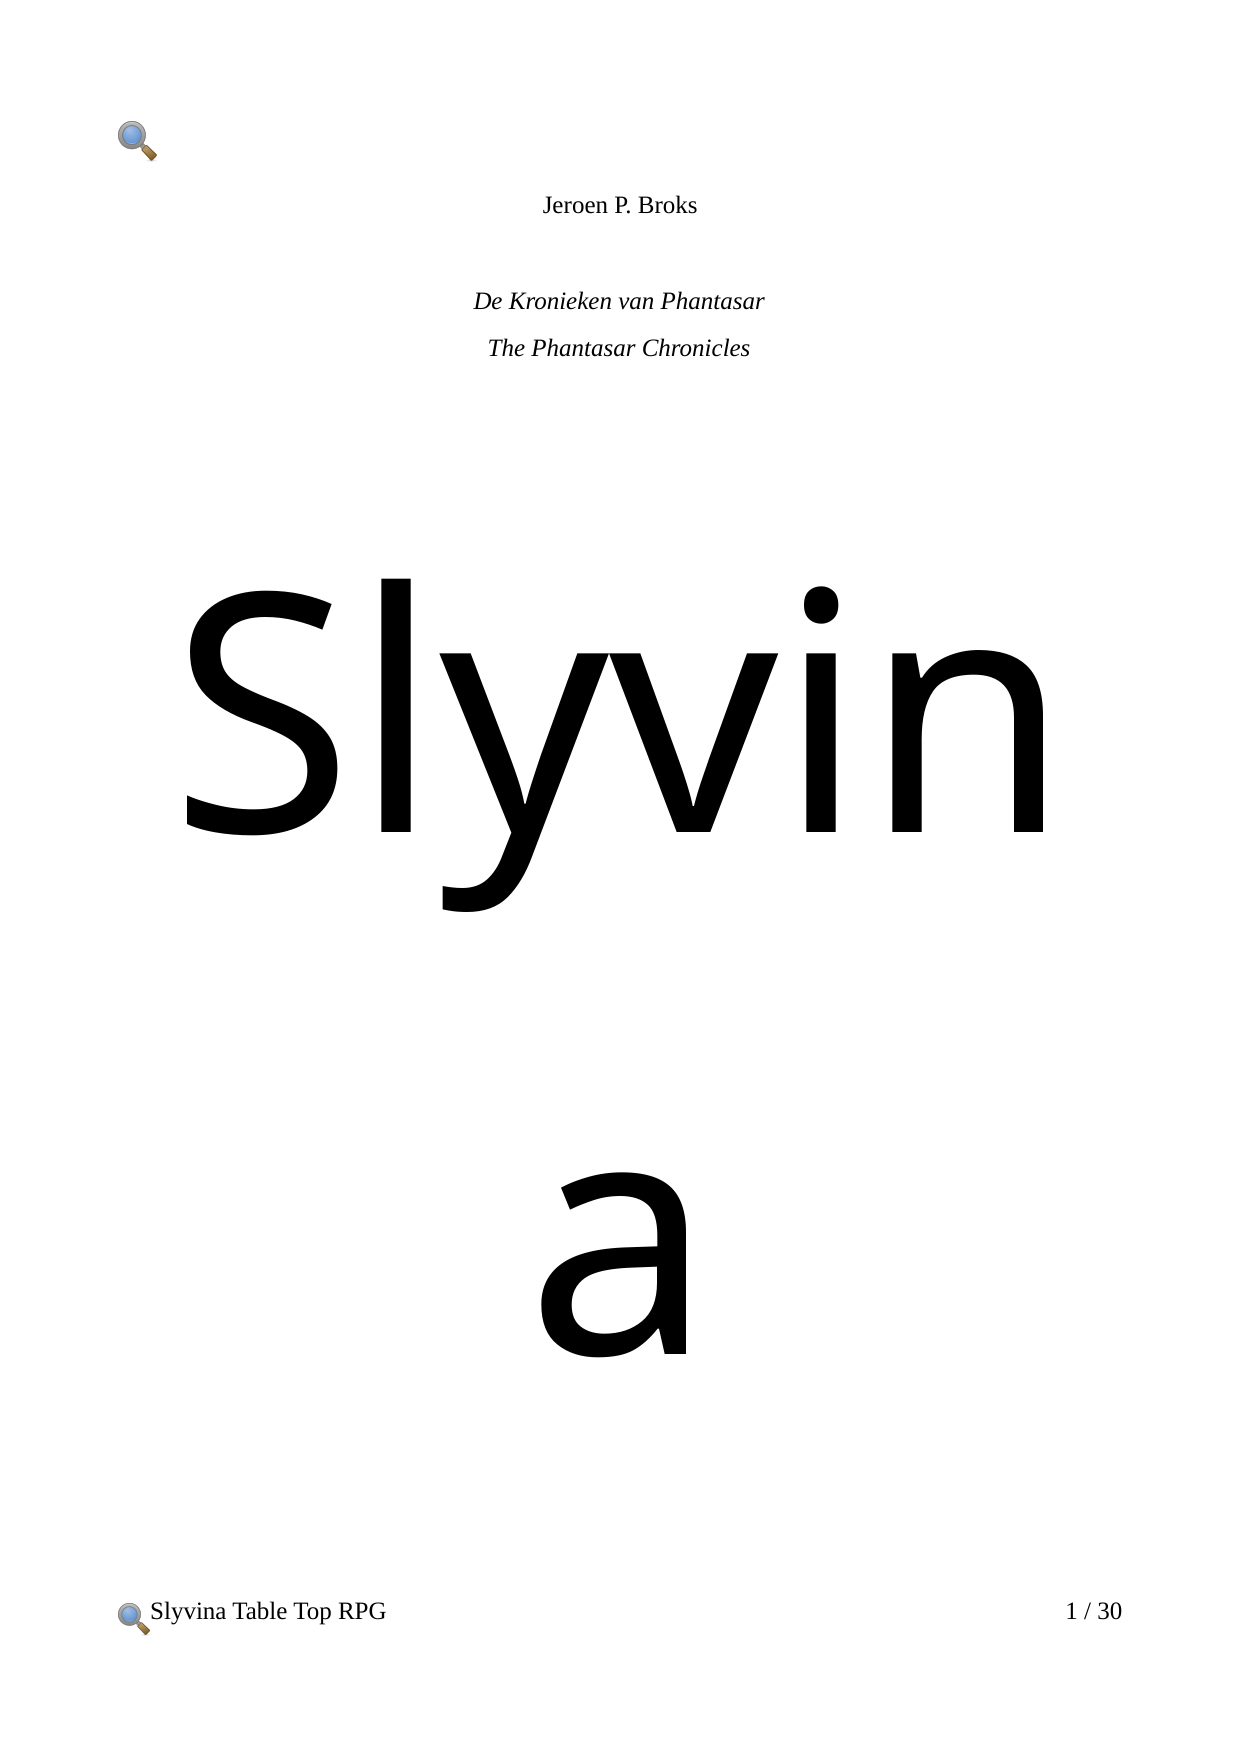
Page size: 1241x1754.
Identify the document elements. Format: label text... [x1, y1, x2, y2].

picture [118, 121, 158, 162]
text De Kronieken van Phantasar [118, 286, 1122, 314]
text Slyvina [118, 476, 1122, 1452]
text Jeroen P. Broks [118, 191, 1122, 219]
picture [118, 1603, 150, 1636]
text The Phantasar Chronicles [118, 333, 1122, 362]
